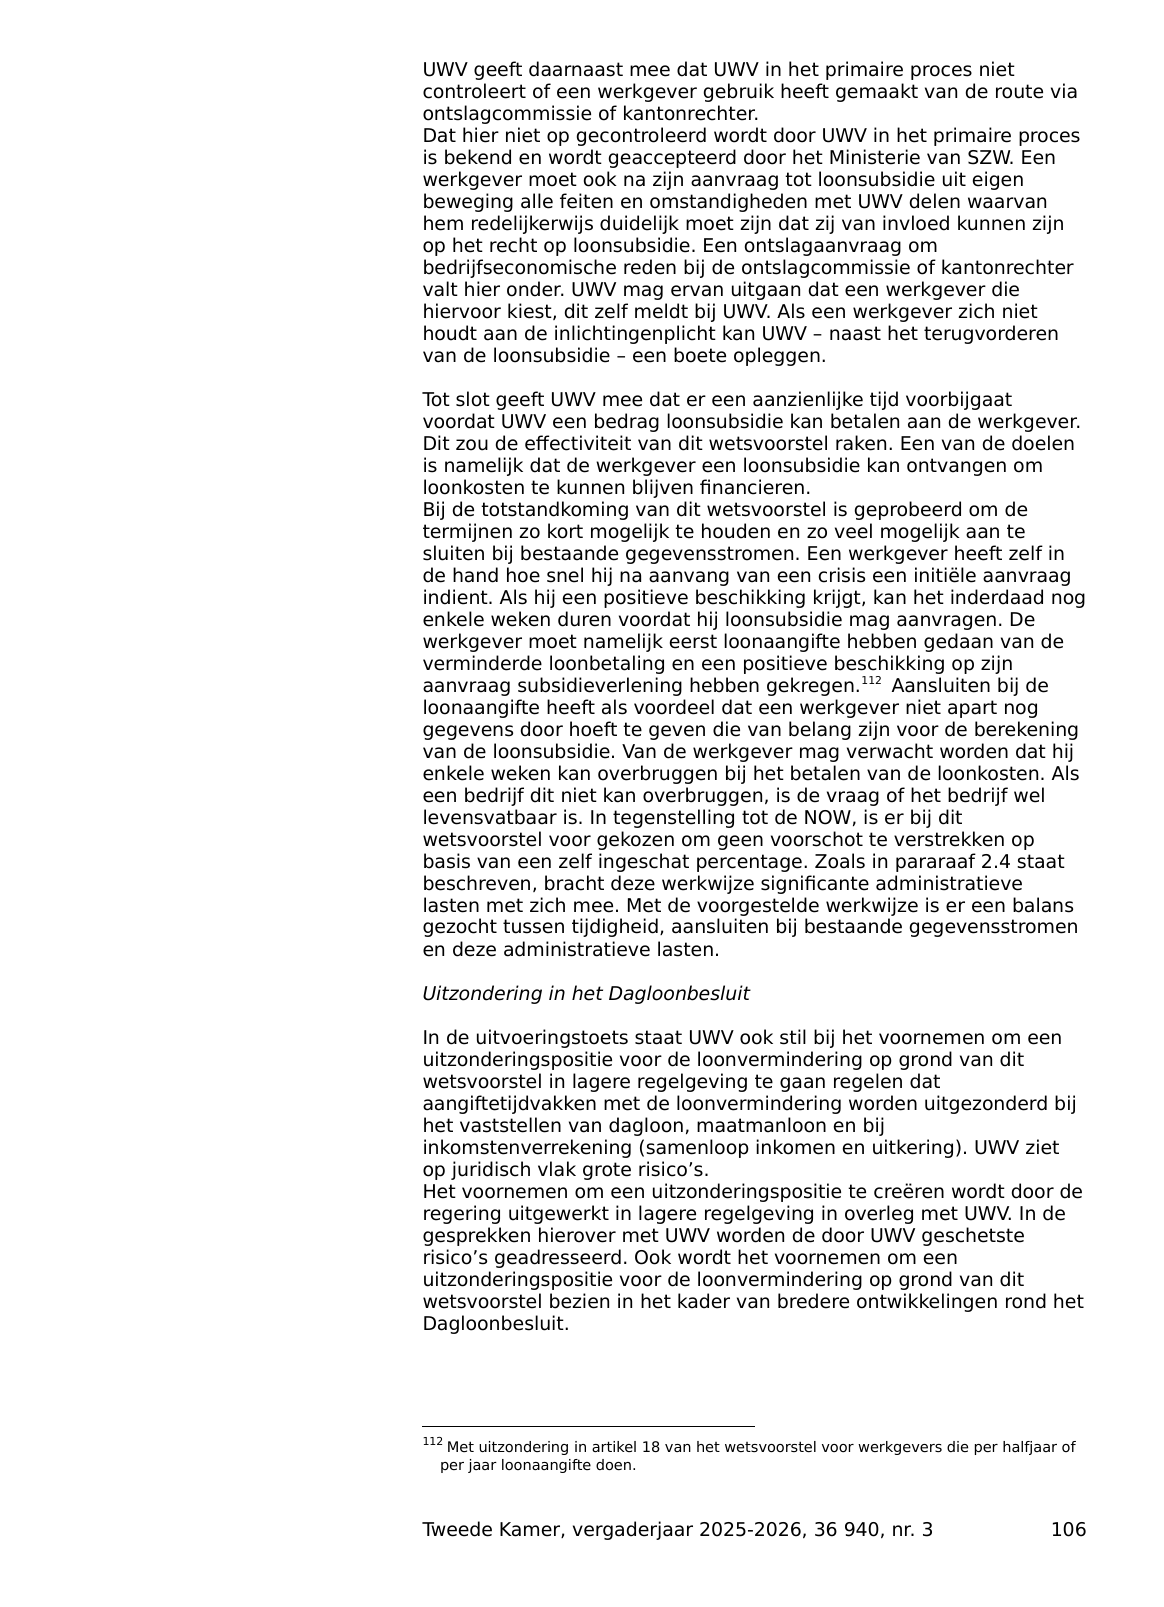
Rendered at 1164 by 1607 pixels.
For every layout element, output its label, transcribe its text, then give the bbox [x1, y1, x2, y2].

text Het voornemen om een uitzonderingspositie te creëren wordt door de regering uitgewerkt in lagere regelgeving in overleg met UWV. In de gesprekken hierover met UWV worden de door UWV geschetste risico’s geadresseerd. Ook wordt het voornemen om een uitzonderingspositie voor de loonvermindering op grond van dit wetsvoorstel bezien in het kader van bredere ontwikkelingen rond het Dagloonbesluit. [422, 1181, 1087, 1334]
text UWV geeft daarnaast mee dat UWV in het primaire proces niet controleert of een werkgever gebruik heeft gemaakt van de route via ontslagcommissie of kantonrechter. [422, 59, 1087, 125]
subtitle Uitzondering in het Dagloonbesluit [422, 983, 1087, 1004]
text In de uitvoeringstoets staat UWV ook stil bij het voornemen om een uitzonderingspositie voor de loonvermindering op grond van dit wetsvoorstel in lagere regelgeving te gaan regelen dat aangiftetijdvakken met de loonvermindering worden uitgezonderd bij het vaststellen van dagloon, maatmanloon en bij inkomstenverrekening (samenloop inkomen en uitkering). UWV ziet op juridisch vlak grote risico’s. [422, 1027, 1087, 1181]
text Tot slot geeft UWV mee dat er een aanzienlijke tijd voorbijgaat voordat UWV een bedrag loonsubsidie kan betalen aan de werkgever. Dit zou de effectiviteit van dit wetsvoorstel raken. Een van de doelen is namelijk dat de werkgever een loonsubsidie kan ontvangen om loonkosten te kunnen blijven financieren. [422, 389, 1087, 499]
text Met uitzondering in artikel 18 van het wetsvoorstel voor werkgevers die per halfjaar of per jaar loonaangifte doen. [422, 1435, 1087, 1474]
text Dat hier niet op gecontroleerd wordt door UWV in het primaire proces is bekend en wordt geaccepteerd door het Ministerie van SZW. Een werkgever moet ook na zijn aanvraag tot loonsubsidie uit eigen beweging alle feiten en omstandigheden met UWV delen waarvan hem redelijkerwijs duidelijk moet zijn dat zij van invloed kunnen zijn op het recht op loonsubsidie. Een ontslagaanvraag om bedrijfseconomische reden bij de ontslagcommissie of kantonrechter valt hier onder. UWV mag ervan uitgaan dat een werkgever die hiervoor kiest, dit zelf meldt bij UWV. Als een werkgever zich niet houdt aan de inlichtingenplicht kan UWV – naast het terugvorderen van de loonsubsidie – een boete opleggen. [422, 125, 1087, 367]
text Bij de totstandkoming van dit wetsvoorstel is geprobeerd om de termijnen zo kort mogelijk te houden en zo veel mogelijk aan te sluiten bij bestaande gegevensstromen. Een werkgever heeft zelf in de hand hoe snel hij na aanvang van een crisis een initiële aanvraag indient. Als hij een positieve beschikking krijgt, kan het inderdaad nog enkele weken duren voordat hij loonsubsidie mag aanvragen. De werkgever moet namelijk eerst loonaangifte hebben gedaan van de verminderde loonbetaling en een positieve beschikking op zijn aanvraag subsidieverlening hebben gekregen. Aansluiten bij de loonaangifte heeft als voordeel dat een werkgever niet apart nog gegevens door hoeft te geven die van belang zijn voor de berekening van de loonsubsidie. Van de werkgever mag verwacht worden dat hij enkele weken kan overbruggen bij het betalen van de loonkosten. Als een bedrijf dit niet kan overbruggen, is de vraag of het bedrijf wel levensvatbaar is. In tegenstelling tot de NOW, is er bij dit wetsvoorstel voor gekozen om geen voorschot te verstrekken op basis van een zelf ingeschat percentage. Zoals in pararaaf 2.4 staat beschreven, bracht deze werkwijze significante administratieve lasten met zich mee. Met de voorgestelde werkwijze is er een balans gezocht tussen tijdigheid, aansluiten bij bestaande gegevensstromen en deze administratieve lasten. [422, 499, 1087, 960]
